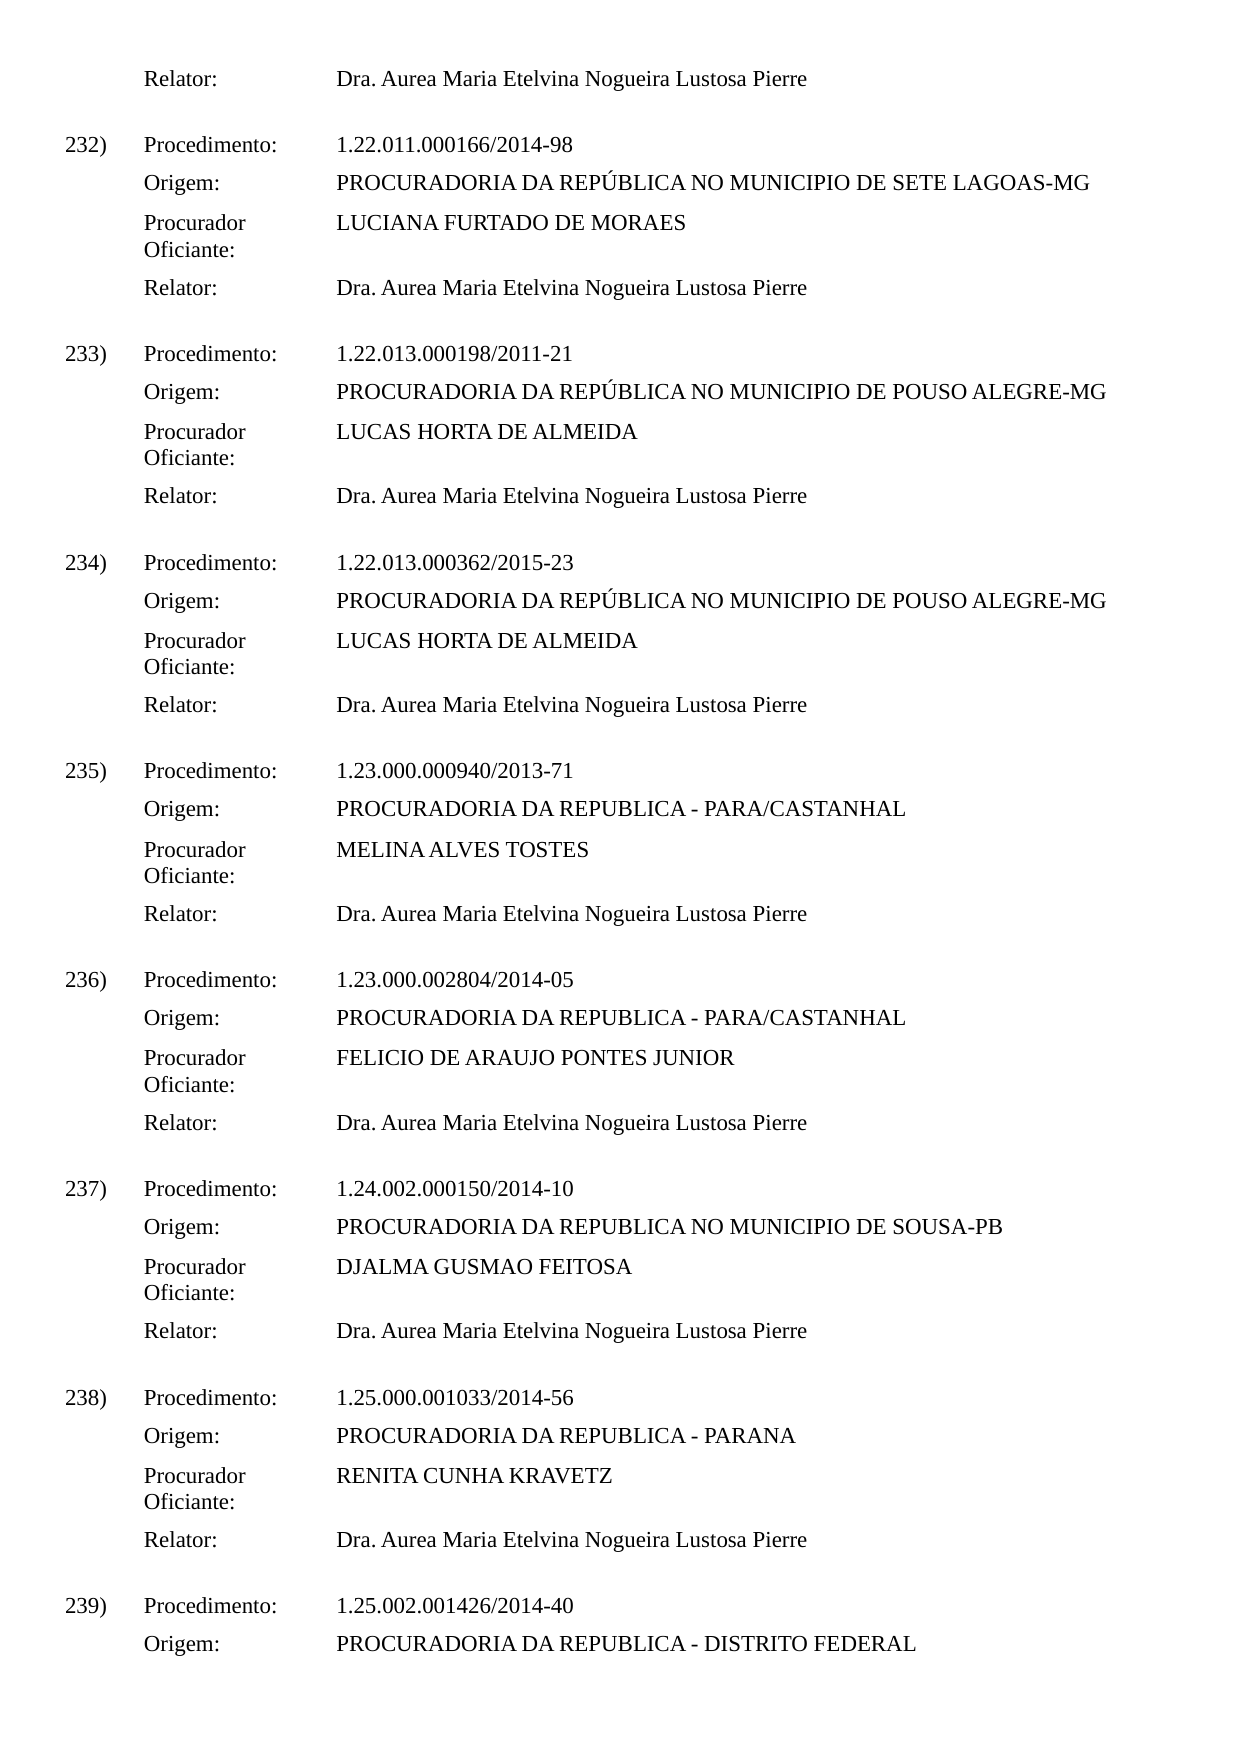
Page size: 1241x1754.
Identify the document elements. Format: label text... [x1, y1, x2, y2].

table_header 1.22.013.000198/2011-21 [330, 334, 1181, 372]
table_header Procedimento: [138, 1169, 330, 1207]
table_cell Origem: [138, 1207, 330, 1247]
table_cell LUCAS HORTA DE ALMEIDA [330, 413, 1181, 477]
table_header Procedimento: [138, 126, 330, 163]
table_cell Relator: [138, 685, 330, 726]
table_cell [59, 1520, 138, 1561]
table_cell Origem: [138, 999, 330, 1039]
table_cell Dra. Aurea Maria Etelvina Nogueira Lustosa Pierre [330, 1520, 1181, 1561]
table_cell [59, 1456, 138, 1520]
table_cell PROCURADORIA DA REPUBLICA - PARA/CASTANHAL [330, 790, 1181, 830]
table_cell Procurador Oficiante: [138, 621, 330, 685]
table_cell [59, 1103, 138, 1143]
table_header Procedimento: [138, 1587, 330, 1625]
table_cell Origem: [138, 372, 330, 412]
table_cell Dra. Aurea Maria Etelvina Nogueira Lustosa Pierre [330, 268, 1181, 308]
table_cell [59, 1312, 138, 1352]
table_header 232) [59, 126, 138, 163]
table_cell [59, 685, 138, 726]
table_cell Dra. Aurea Maria Etelvina Nogueira Lustosa Pierre [330, 1312, 1181, 1352]
table_cell Origem: [138, 790, 330, 830]
table_cell [59, 477, 138, 517]
table_cell [59, 1207, 138, 1247]
table_cell [59, 59, 138, 99]
table_cell PROCURADORIA DA REPÚBLICA NO MUNICIPIO DE POUSO ALEGRE-MG [330, 372, 1181, 412]
table_cell LUCAS HORTA DE ALMEIDA [330, 621, 1181, 685]
table_header 1.22.011.000166/2014-98 [330, 126, 1181, 163]
table_cell Relator: [138, 894, 330, 934]
table_cell PROCURADORIA DA REPUBLICA - PARA/CASTANHAL [330, 999, 1181, 1039]
table_cell [59, 204, 138, 268]
table_cell Relator: [138, 1103, 330, 1143]
table_header 1.25.000.001033/2014-56 [330, 1378, 1181, 1416]
table_header Procedimento: [138, 961, 330, 998]
table_header 233) [59, 334, 138, 372]
table_cell Procurador Oficiante: [138, 1248, 330, 1312]
table_cell PROCURADORIA DA REPÚBLICA NO MUNICIPIO DE POUSO ALEGRE-MG [330, 581, 1181, 621]
table_cell [59, 372, 138, 412]
table_header 235) [59, 752, 138, 790]
table_cell PROCURADORIA DA REPUBLICA - DISTRITO FEDERAL [330, 1625, 1181, 1665]
table_cell [59, 621, 138, 685]
table_header 1.24.002.000150/2014-10 [330, 1169, 1181, 1207]
table_cell Relator: [138, 59, 330, 99]
table_cell [59, 1248, 138, 1312]
table_cell DJALMA GUSMAO FEITOSA [330, 1248, 1181, 1312]
table_cell [59, 1416, 138, 1456]
table_cell [59, 894, 138, 934]
table_header Procedimento: [138, 1378, 330, 1416]
table_header 239) [59, 1587, 138, 1625]
table_cell [59, 581, 138, 621]
table_cell Procurador Oficiante: [138, 204, 330, 268]
table_cell MELINA ALVES TOSTES [330, 830, 1181, 894]
table_cell Origem: [138, 164, 330, 204]
table_cell PROCURADORIA DA REPUBLICA - PARANA [330, 1416, 1181, 1456]
table_cell RENITA CUNHA KRAVETZ [330, 1456, 1181, 1520]
table_cell Procurador Oficiante: [138, 1456, 330, 1520]
table_cell Origem: [138, 1416, 330, 1456]
table_cell Procurador Oficiante: [138, 1039, 330, 1103]
table_cell Procurador Oficiante: [138, 830, 330, 894]
table_cell [59, 413, 138, 477]
table_header Procedimento: [138, 543, 330, 581]
table_cell Procurador Oficiante: [138, 413, 330, 477]
table_cell Relator: [138, 1520, 330, 1561]
table_cell Dra. Aurea Maria Etelvina Nogueira Lustosa Pierre [330, 894, 1181, 934]
table_header 236) [59, 961, 138, 998]
table_cell Dra. Aurea Maria Etelvina Nogueira Lustosa Pierre [330, 685, 1181, 726]
table_header Procedimento: [138, 752, 330, 790]
table_cell [59, 164, 138, 204]
table_cell Origem: [138, 581, 330, 621]
table_header 238) [59, 1378, 138, 1416]
table_cell [59, 999, 138, 1039]
table_cell [59, 1039, 138, 1103]
table_cell Relator: [138, 477, 330, 517]
table_cell [59, 790, 138, 830]
table_cell PROCURADORIA DA REPÚBLICA NO MUNICIPIO DE SETE LAGOAS-MG [330, 164, 1181, 204]
table_cell [59, 830, 138, 894]
table_cell FELICIO DE ARAUJO PONTES JUNIOR [330, 1039, 1181, 1103]
table_cell Dra. Aurea Maria Etelvina Nogueira Lustosa Pierre [330, 1103, 1181, 1143]
table_cell Dra. Aurea Maria Etelvina Nogueira Lustosa Pierre [330, 59, 1181, 99]
table_header 1.25.002.001426/2014-40 [330, 1587, 1181, 1625]
table_cell Relator: [138, 1312, 330, 1352]
table_header 1.23.000.000940/2013-71 [330, 752, 1181, 790]
table_cell PROCURADORIA DA REPUBLICA NO MUNICIPIO DE SOUSA-PB [330, 1207, 1181, 1247]
table_cell Relator: [138, 268, 330, 308]
table_header 237) [59, 1169, 138, 1207]
table_cell Origem: [138, 1625, 330, 1665]
table_cell [59, 268, 138, 308]
table_cell [59, 1625, 138, 1665]
table_header 1.23.000.002804/2014-05 [330, 961, 1181, 998]
table_cell LUCIANA FURTADO DE MORAES [330, 204, 1181, 268]
table_header Procedimento: [138, 334, 330, 372]
table_cell Dra. Aurea Maria Etelvina Nogueira Lustosa Pierre [330, 477, 1181, 517]
table_header 234) [59, 543, 138, 581]
table_header 1.22.013.000362/2015-23 [330, 543, 1181, 581]
